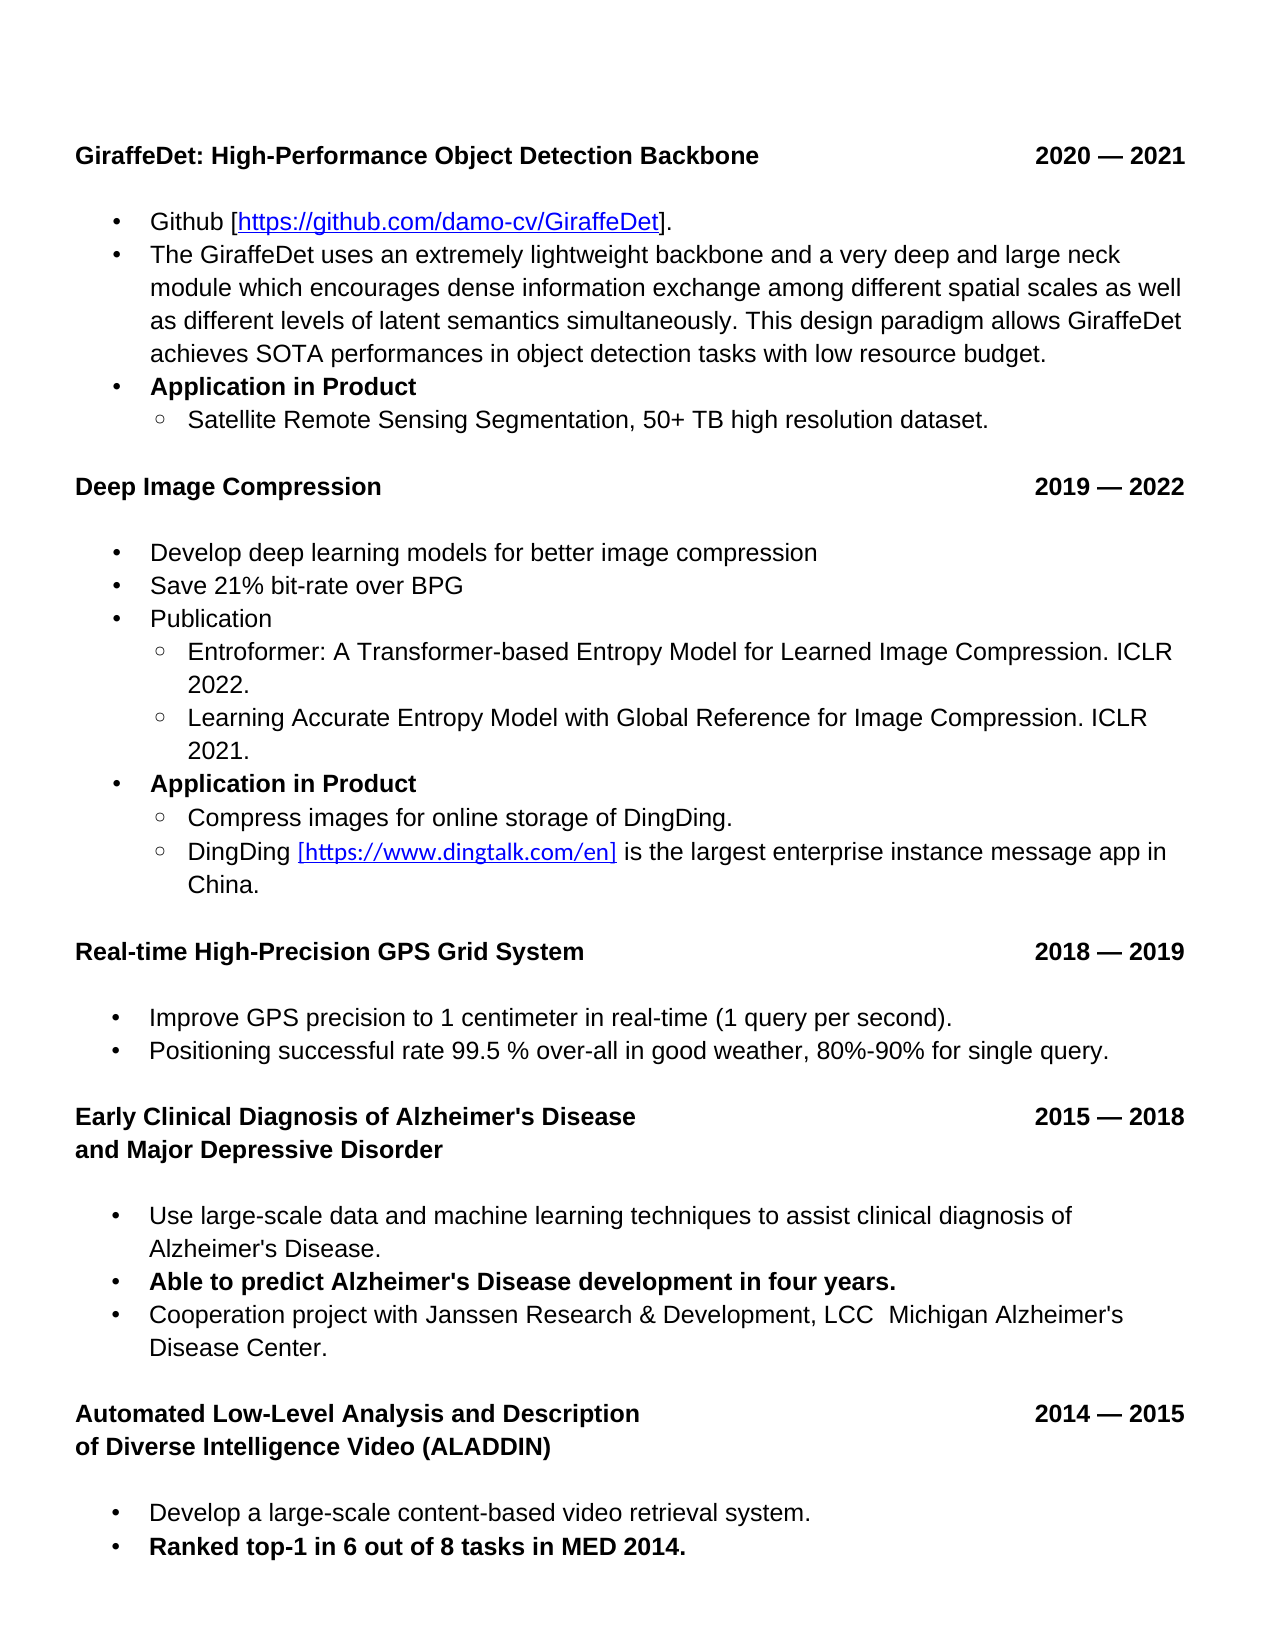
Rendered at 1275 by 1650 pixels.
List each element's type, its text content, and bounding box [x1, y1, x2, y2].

table_header 2020 — 2021 [998, 141, 1197, 174]
table_header 2019 — 2022 [670, 472, 1196, 505]
list Develop deep learning models for better image compression [112, 538, 1200, 567]
table_header 2014 — 2015 [670, 1399, 1196, 1465]
list Compress images for online storage of DingDing. [150, 802, 1200, 831]
table_header 2018 — 2019 [670, 936, 1196, 969]
table_header Deep Image Compression [64, 472, 670, 505]
list Publication [112, 604, 1200, 633]
list The GiraffeDet uses an extremely lightweight backbone and a very deep and large neck module which encourages dense information exchange among different spatial scales as well as different levels of latent semantics simultaneously. This design paradigm allows GiraffeDet achieves SOTA performances in object detection tasks with low resource budget. [112, 240, 1200, 368]
list Develop a large-scale content-based video retrieval system. [111, 1498, 1200, 1527]
list Save 21% bit-rate over BPG [112, 571, 1200, 600]
list Improve GPS precision to 1 centimeter in real-time (1 query per second). [111, 1002, 1200, 1031]
list Entroformer: A Transformer-based Entropy Model for Learned Image Compression. ICLR 2022. [150, 637, 1200, 699]
list Application in Product [112, 769, 1200, 798]
table_header Early Clinical Diagnosis of Alzheimer's Disease and Major Depressive Disorder [64, 1102, 670, 1168]
list Learning Accurate Entropy Model with Global Reference for Image Compression. ICLR 2021. [150, 703, 1200, 765]
list Github [https://github.com/damo-cv/GiraffeDet]. [112, 207, 1200, 236]
table_header GiraffeDet: High-Performance Object Detection Backbone [64, 141, 997, 174]
list DingDing [https://www.dingtalk.com/en] is the largest enterprise instance message app in China. [150, 836, 1200, 899]
list Satellite Remote Sensing Segmentation, 50+ TB high resolution dataset. [150, 406, 1200, 434]
list Ranked top-1 in 6 out of 8 tasks in MED 2014. [111, 1531, 1200, 1560]
table_header Automated Low-Level Analysis and Description of Diverse Intelligence Video (ALADDIN) [64, 1399, 670, 1465]
table_header 2015 — 2018 [670, 1102, 1196, 1168]
table_header Real-time High-Precision GPS Grid System [64, 936, 670, 969]
list Able to predict Alzheimer's Disease development in four years. [111, 1267, 1200, 1296]
list Application in Product [112, 372, 1200, 401]
list Positioning successful rate 99.5 % over-all in good weather, 80%-90% for single query. [111, 1036, 1200, 1064]
list Cooperation project with Janssen Research & Development, LCC Michigan Alzheimer's Disease Center. [111, 1300, 1200, 1362]
list Use large-scale data and machine learning techniques to assist clinical diagnosis of Alzheimer's Disease. [111, 1201, 1200, 1263]
